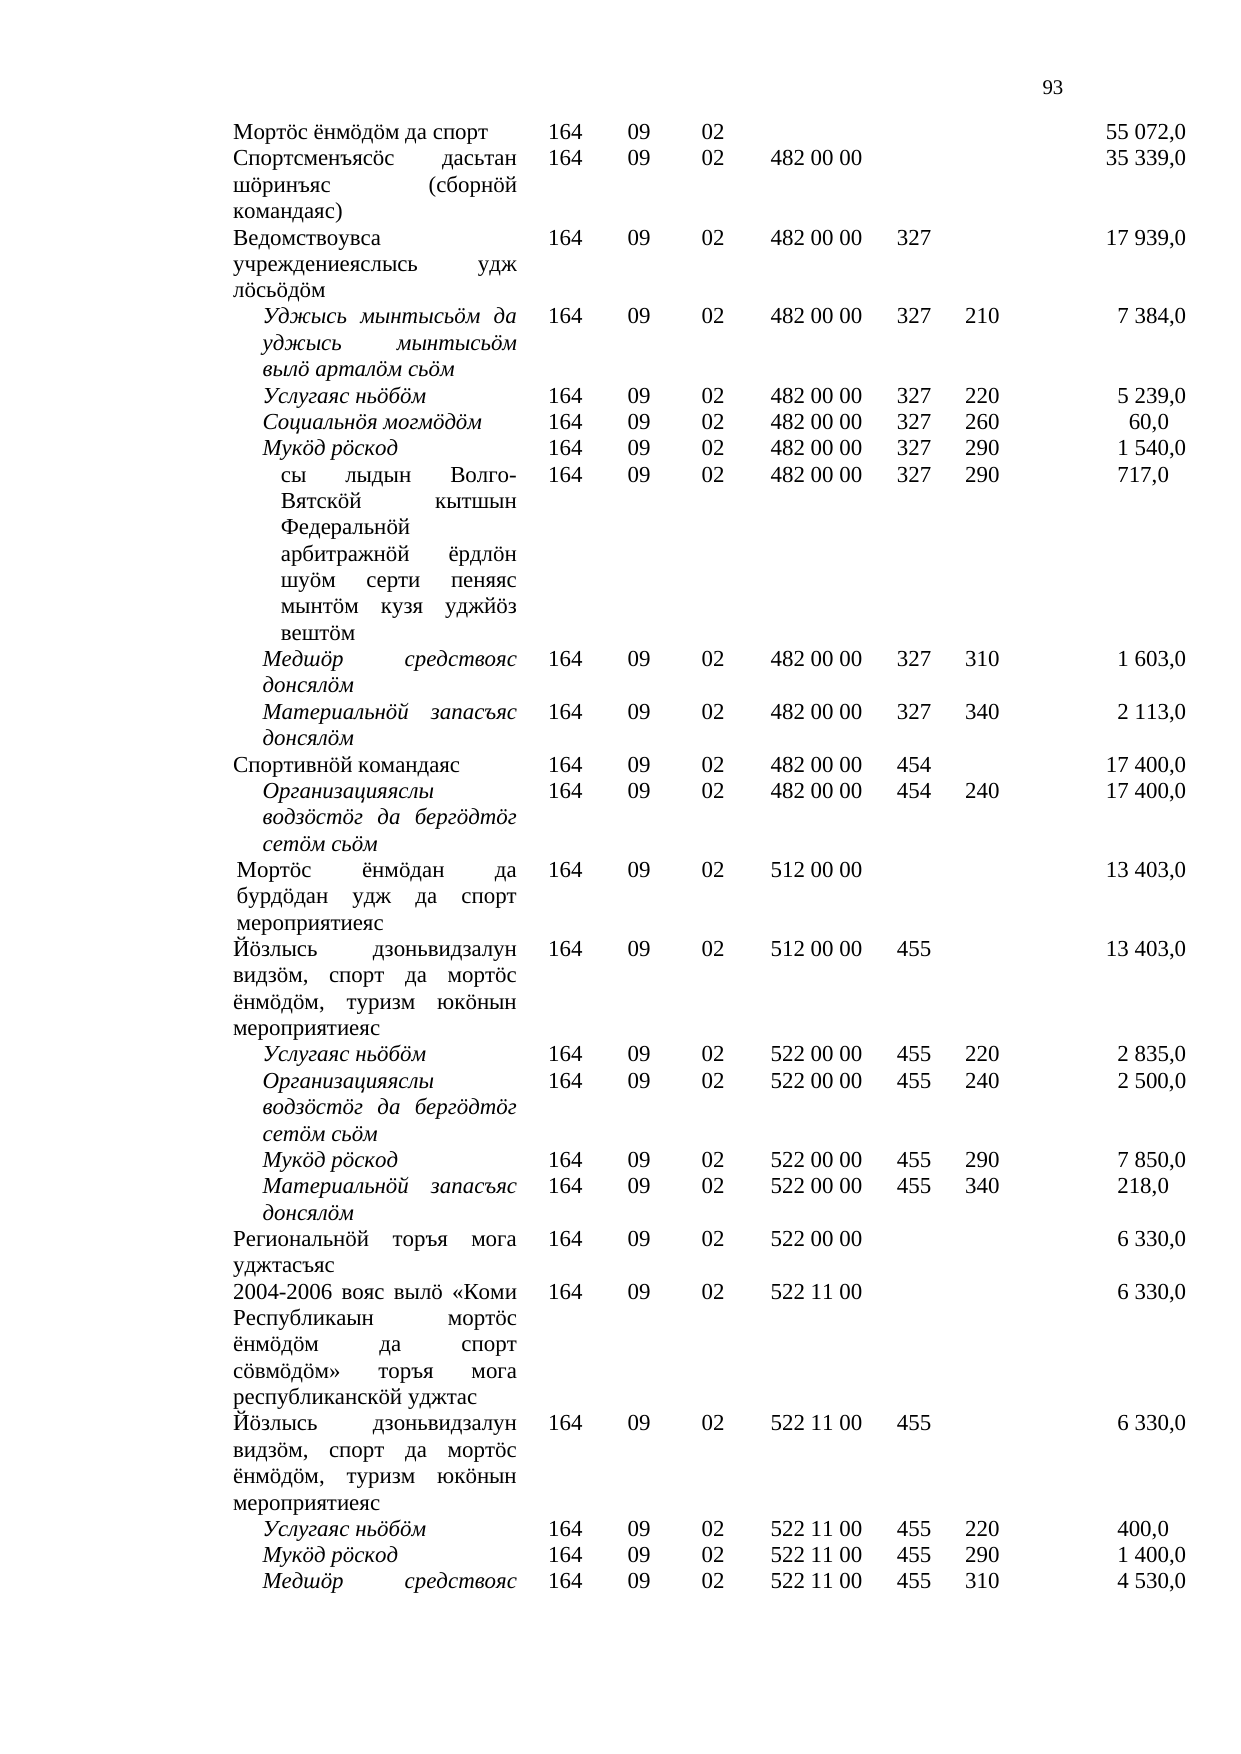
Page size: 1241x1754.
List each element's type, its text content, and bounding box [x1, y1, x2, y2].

table_cell 02 [676, 461, 750, 645]
table_cell 482 00 00 [750, 461, 882, 645]
table_cell Спортивнöй командаяс [222, 751, 528, 777]
table_cell 327 [883, 408, 945, 434]
table_cell Региональнöй торъя мога уджтасъяс [222, 1225, 528, 1278]
table_cell [1197, 224, 1240, 303]
table_cell 220 [945, 382, 1019, 408]
table_cell [1197, 1067, 1240, 1146]
table_cell 17 400,0 [1019, 777, 1197, 856]
table_cell 290 [945, 434, 1019, 461]
table_cell 164 [528, 1225, 602, 1278]
table_cell 218,0 [1019, 1172, 1197, 1225]
table_cell Мукöд рöскод [222, 1541, 528, 1568]
table_cell 09 [602, 434, 676, 461]
table_cell 09 [602, 935, 676, 1041]
table_cell 09 [602, 461, 676, 645]
table_cell 02 [676, 645, 750, 698]
table_cell 1 540,0 [1019, 434, 1197, 461]
table_cell 09 [602, 1041, 676, 1067]
table_cell 164 [528, 1515, 602, 1541]
table_cell 02 [676, 1041, 750, 1067]
table_cell 02 [676, 434, 750, 461]
table_cell [1197, 382, 1240, 408]
table_cell 290 [945, 1146, 1019, 1172]
table_cell [1197, 434, 1240, 461]
table_cell 290 [945, 461, 1019, 645]
table_cell [1197, 698, 1240, 751]
table_cell [1197, 145, 1240, 223]
table_cell 327 [883, 224, 945, 303]
table_cell 164 [528, 224, 602, 303]
table_cell 17 939,0 [1019, 224, 1197, 303]
table_cell [1197, 645, 1240, 698]
table_cell 2 835,0 [1019, 1041, 1197, 1067]
table_cell 02 [676, 1278, 750, 1409]
table_cell 310 [945, 1568, 1019, 1594]
table_cell 35 339,0 [1019, 145, 1197, 223]
table_cell 522 00 00 [750, 1041, 882, 1067]
table_cell 164 [528, 461, 602, 645]
table_cell 09 [602, 751, 676, 777]
table_cell Мортöс ёнмöдöм да спорт [222, 118, 528, 144]
table_cell 02 [676, 1410, 750, 1515]
table_cell 327 [883, 434, 945, 461]
table_cell Мортöс ёнмöдан да бурдöдан удж да спорт мероприятиеяс [222, 856, 528, 935]
table_cell 164 [528, 856, 602, 935]
table_cell 09 [602, 408, 676, 434]
table_cell 2 113,0 [1019, 698, 1197, 751]
table_cell 09 [602, 1541, 676, 1568]
table_cell Социальнöя могмöдöм [222, 408, 528, 434]
table_cell 240 [945, 1067, 1019, 1146]
table_cell 09 [602, 1067, 676, 1146]
table_cell 09 [602, 1225, 676, 1278]
table_cell 455 [883, 1146, 945, 1172]
table_cell 6 330,0 [1019, 1410, 1197, 1515]
table_cell 02 [676, 382, 750, 408]
table_cell 60,0 [1019, 408, 1197, 434]
table_cell [1197, 1146, 1240, 1172]
table_cell Организацияяслы водзöстöг да бергöдтöг сетöм сьöм [222, 777, 528, 856]
table_cell 164 [528, 1278, 602, 1409]
table_cell [1197, 1172, 1240, 1225]
table_cell 7 850,0 [1019, 1146, 1197, 1172]
table_cell 164 [528, 935, 602, 1041]
table_cell 6 330,0 [1019, 1278, 1197, 1409]
table_cell 164 [528, 698, 602, 751]
table_cell Мукöд рöскод [222, 1146, 528, 1172]
table_cell 09 [602, 224, 676, 303]
table_cell 164 [528, 1146, 602, 1172]
table_cell 220 [945, 1515, 1019, 1541]
table_cell 522 11 00 [750, 1278, 882, 1409]
table_cell [1197, 1041, 1240, 1067]
table_cell 240 [945, 777, 1019, 856]
table_cell [1197, 1225, 1240, 1278]
table_cell Спортсменъясöс дасьтан шöринъяс (сборнöй командаяс) [222, 145, 528, 223]
table_cell 164 [528, 434, 602, 461]
table_cell [945, 856, 1019, 935]
table_cell 7 384,0 [1019, 303, 1197, 382]
table_cell 455 [883, 1172, 945, 1225]
table_cell 09 [602, 1568, 676, 1594]
table_cell [945, 935, 1019, 1041]
table_cell 09 [602, 303, 676, 382]
table_cell [1197, 1410, 1240, 1515]
table_cell 02 [676, 856, 750, 935]
table_cell 1 400,0 [1019, 1541, 1197, 1568]
table_cell Йöзлысь дзоньвидзалун видзöм, спорт да мортöс ёнмöдöм, туризм юкöнын мероприятиеяс [222, 1410, 528, 1515]
table_cell 09 [602, 777, 676, 856]
table_cell 455 [883, 1568, 945, 1594]
table_cell Услугаяс ньöбöм [222, 1515, 528, 1541]
table_cell [1197, 408, 1240, 434]
table_cell Медшöр средствояс [222, 1568, 528, 1594]
table_cell 09 [602, 118, 676, 144]
table_cell 164 [528, 1568, 602, 1594]
table_cell 02 [676, 777, 750, 856]
table_cell 327 [883, 461, 945, 645]
table_cell 09 [602, 1146, 676, 1172]
table_cell [883, 1278, 945, 1409]
table_cell 09 [602, 1515, 676, 1541]
table_cell 02 [676, 303, 750, 382]
table_cell [883, 856, 945, 935]
table_cell 482 00 00 [750, 145, 882, 223]
table_cell Мукöд рöскод [222, 434, 528, 461]
table_cell 02 [676, 145, 750, 223]
table_cell 522 00 00 [750, 1067, 882, 1146]
table_cell 522 11 00 [750, 1410, 882, 1515]
table_cell 2 500,0 [1019, 1067, 1197, 1146]
table_cell 02 [676, 698, 750, 751]
table_cell 522 11 00 [750, 1541, 882, 1568]
table_cell 164 [528, 1541, 602, 1568]
table_cell 17 400,0 [1019, 751, 1197, 777]
table_cell 164 [528, 145, 602, 223]
table_cell 482 00 00 [750, 408, 882, 434]
table_cell 02 [676, 224, 750, 303]
table_cell 327 [883, 645, 945, 698]
table_cell сы лыдын Волго-Вятскöй кытшын Федеральнöй арбитражнöй ёрдлöн шуöм серти пеняяс мынтöм кузя уджйöз вештöм [222, 461, 528, 645]
table_cell 09 [602, 856, 676, 935]
table_cell Услугаяс ньöбöм [222, 382, 528, 408]
table_cell 02 [676, 118, 750, 144]
table_cell 210 [945, 303, 1019, 382]
table_cell 55 072,0 [1019, 118, 1197, 144]
table_cell [1197, 118, 1240, 144]
table_cell 164 [528, 1410, 602, 1515]
table_cell 164 [528, 1041, 602, 1067]
table_cell 02 [676, 408, 750, 434]
table_cell [945, 118, 1019, 144]
table_cell [1197, 1278, 1240, 1409]
table_cell 220 [945, 1041, 1019, 1067]
table_cell 522 00 00 [750, 1172, 882, 1225]
table_cell 09 [602, 145, 676, 223]
table_cell 454 [883, 751, 945, 777]
table_cell 02 [676, 1146, 750, 1172]
table_cell 482 00 00 [750, 698, 882, 751]
table_cell [1197, 777, 1240, 856]
table_cell 2004-2006 вояс вылö «Коми Республикаын мортöс ёнмöдöм да спорт сöвмöдöм» торъя мога республиканскöй уджтас [222, 1278, 528, 1409]
table_cell Услугаяс ньöбöм [222, 1041, 528, 1067]
table_cell 02 [676, 751, 750, 777]
table_cell 02 [676, 1225, 750, 1278]
table_cell [1197, 1541, 1240, 1568]
table_cell [883, 1225, 945, 1278]
table_cell 6 330,0 [1019, 1225, 1197, 1278]
table_cell [1197, 1515, 1240, 1541]
table_cell [945, 1278, 1019, 1409]
table_cell 455 [883, 1067, 945, 1146]
table_cell [1197, 303, 1240, 382]
table_cell 327 [883, 382, 945, 408]
table_cell 164 [528, 777, 602, 856]
table_cell 512 00 00 [750, 935, 882, 1041]
table_cell 5 239,0 [1019, 382, 1197, 408]
table_cell [945, 751, 1019, 777]
table_cell 340 [945, 1172, 1019, 1225]
table_cell 02 [676, 1541, 750, 1568]
table_cell 455 [883, 1041, 945, 1067]
table_cell [945, 145, 1019, 223]
table_cell 164 [528, 645, 602, 698]
table_cell 1 603,0 [1019, 645, 1197, 698]
table_cell 455 [883, 1410, 945, 1515]
table_cell [1197, 935, 1240, 1041]
table_cell 09 [602, 645, 676, 698]
table_cell 482 00 00 [750, 382, 882, 408]
table_cell 482 00 00 [750, 777, 882, 856]
table_cell [945, 1410, 1019, 1515]
table_cell [945, 1225, 1019, 1278]
table_cell 522 11 00 [750, 1568, 882, 1594]
table_cell Медшöр средствояс донсялöм [222, 645, 528, 698]
table_cell 13 403,0 [1019, 935, 1197, 1041]
table_cell 164 [528, 382, 602, 408]
table_cell 717,0 [1019, 461, 1197, 645]
table_cell 522 00 00 [750, 1146, 882, 1172]
table_cell 09 [602, 382, 676, 408]
table_cell 164 [528, 751, 602, 777]
table_cell [1197, 856, 1240, 935]
table_cell 455 [883, 1541, 945, 1568]
table_cell [883, 145, 945, 223]
table_cell Материальнöй запасъяс донсялöм [222, 698, 528, 751]
table_cell 02 [676, 1568, 750, 1594]
table_cell 340 [945, 698, 1019, 751]
table_cell 164 [528, 303, 602, 382]
table_cell 09 [602, 698, 676, 751]
table_cell 164 [528, 1067, 602, 1146]
table_cell 327 [883, 698, 945, 751]
table_cell 482 00 00 [750, 303, 882, 382]
table_cell 482 00 00 [750, 434, 882, 461]
table_cell 164 [528, 118, 602, 144]
table_cell Организацияяслы водзöстöг да бергöдтöг сетöм сьöм [222, 1067, 528, 1146]
table_cell Уджысь мынтысьöм да уджысь мынтысьöм вылö арталöм сьöм [222, 303, 528, 382]
table_cell [750, 118, 882, 144]
table_cell 164 [528, 1172, 602, 1225]
table_cell 02 [676, 1172, 750, 1225]
table_cell 455 [883, 1515, 945, 1541]
table_cell 09 [602, 1172, 676, 1225]
table_cell 454 [883, 777, 945, 856]
table_cell [1197, 751, 1240, 777]
table_cell Материальнöй запасъяс донсялöм [222, 1172, 528, 1225]
table_cell 09 [602, 1278, 676, 1409]
table_cell 164 [528, 408, 602, 434]
table_cell 290 [945, 1541, 1019, 1568]
table_cell 13 403,0 [1019, 856, 1197, 935]
table_cell 522 00 00 [750, 1225, 882, 1278]
table_cell 02 [676, 1515, 750, 1541]
table_cell Йöзлысь дзоньвидзалун видзöм, спорт да мортöс ёнмöдöм, туризм юкöнын мероприятиеяс [222, 935, 528, 1041]
table_cell 327 [883, 303, 945, 382]
table_cell 09 [602, 1410, 676, 1515]
table_cell 4 530,0 [1019, 1568, 1197, 1594]
table_cell [945, 224, 1019, 303]
table_cell [1197, 461, 1240, 645]
table_cell 455 [883, 935, 945, 1041]
table_cell [883, 118, 945, 144]
table_cell 482 00 00 [750, 751, 882, 777]
table_cell 400,0 [1019, 1515, 1197, 1541]
table_cell 482 00 00 [750, 224, 882, 303]
table_cell 02 [676, 1067, 750, 1146]
table_cell 310 [945, 645, 1019, 698]
table_cell 260 [945, 408, 1019, 434]
table_cell [1197, 1568, 1240, 1594]
table_cell 02 [676, 935, 750, 1041]
table_cell Ведомствоувса учреждениеяслысь удж лöсьöдöм [222, 224, 528, 303]
table_cell 482 00 00 [750, 645, 882, 698]
table_cell 522 11 00 [750, 1515, 882, 1541]
table_cell 512 00 00 [750, 856, 882, 935]
